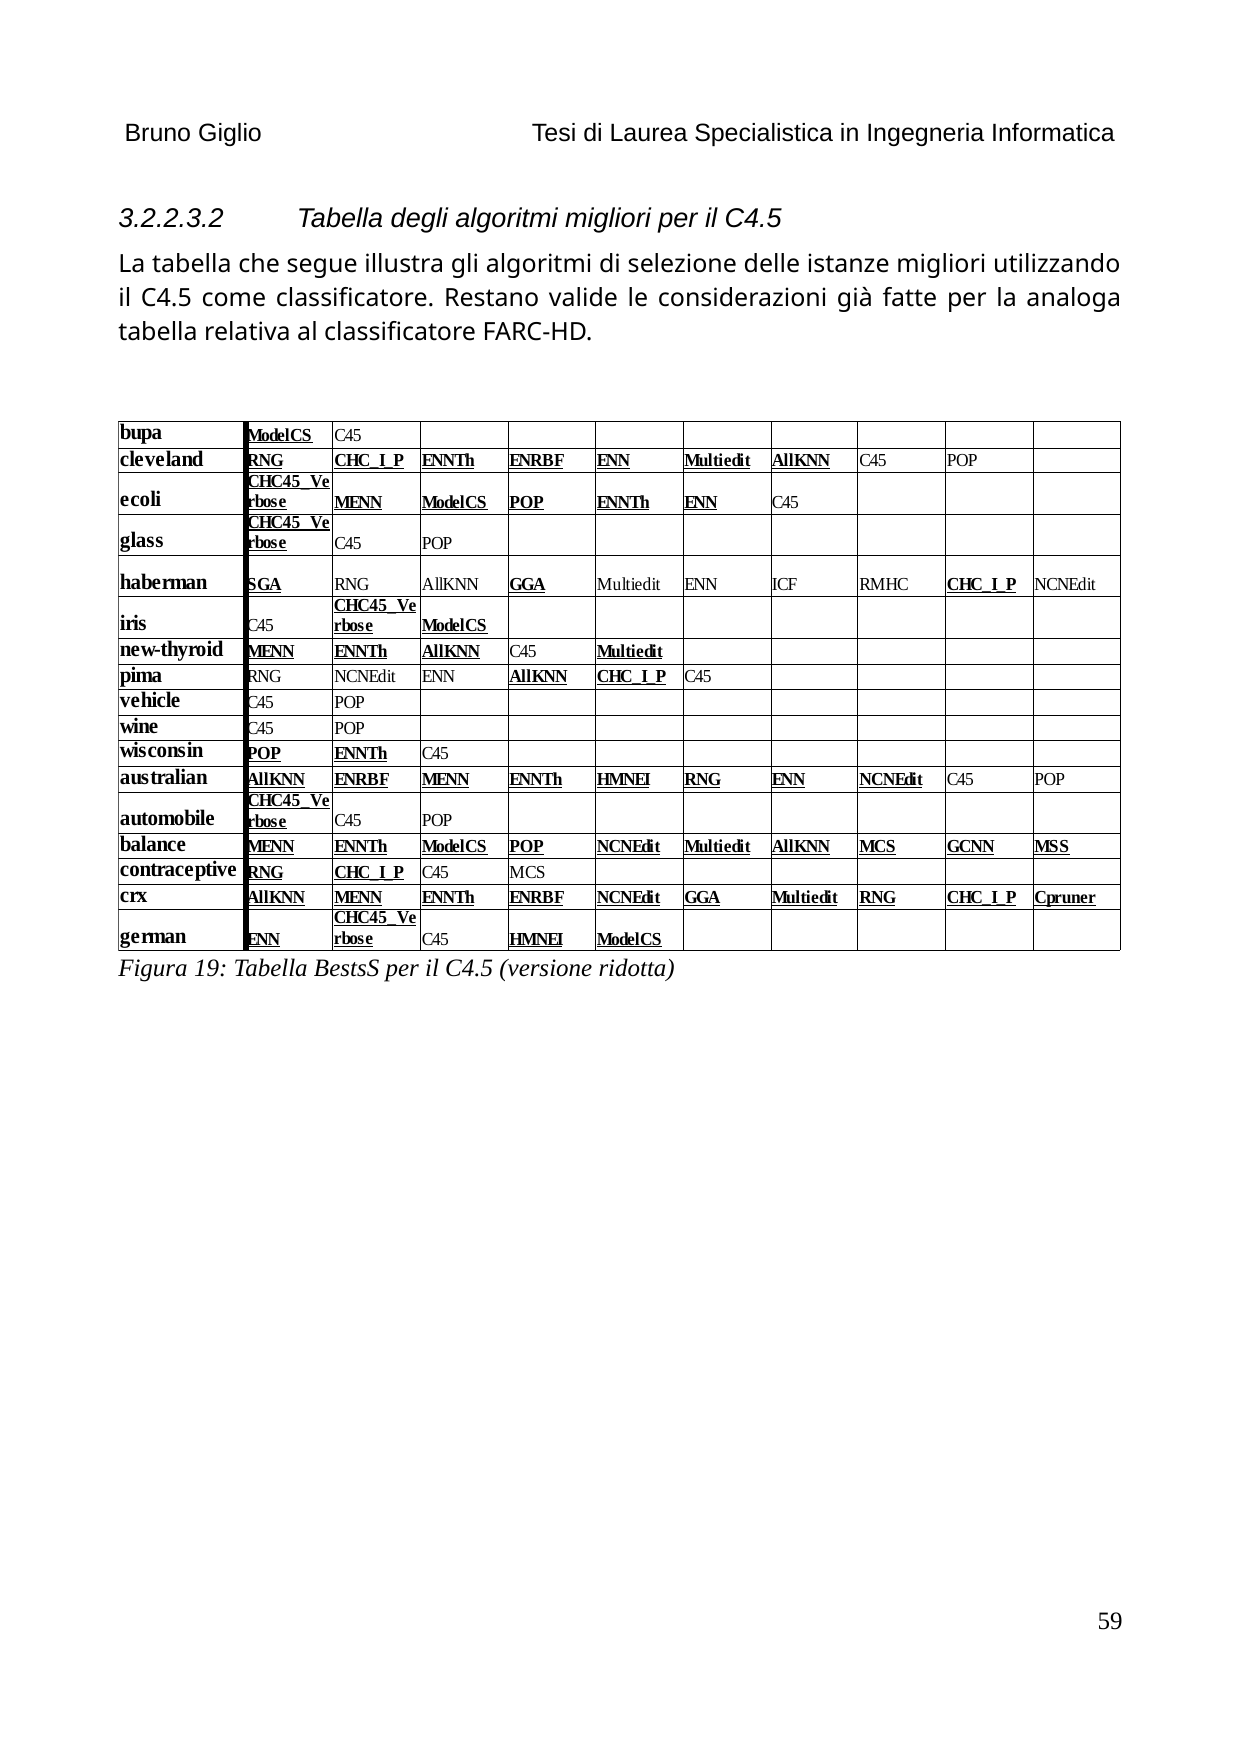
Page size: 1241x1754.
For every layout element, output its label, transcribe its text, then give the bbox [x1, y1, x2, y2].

text La tabella che segue illustra gli algoritmi di selezione delle istanze migliori utilizzando il C4.5 come classificatore. Restano valide le considerazioni già fatte per la analoga tabella relativa al classificatore FARC-HD. [118, 246, 1122, 348]
subtitle Tabella degli algoritmi migliori per il C4.5 [118, 202, 1122, 233]
text Figura 19: Tabella BestsS per il C4.5 (versione ridotta) [118, 421, 1122, 982]
